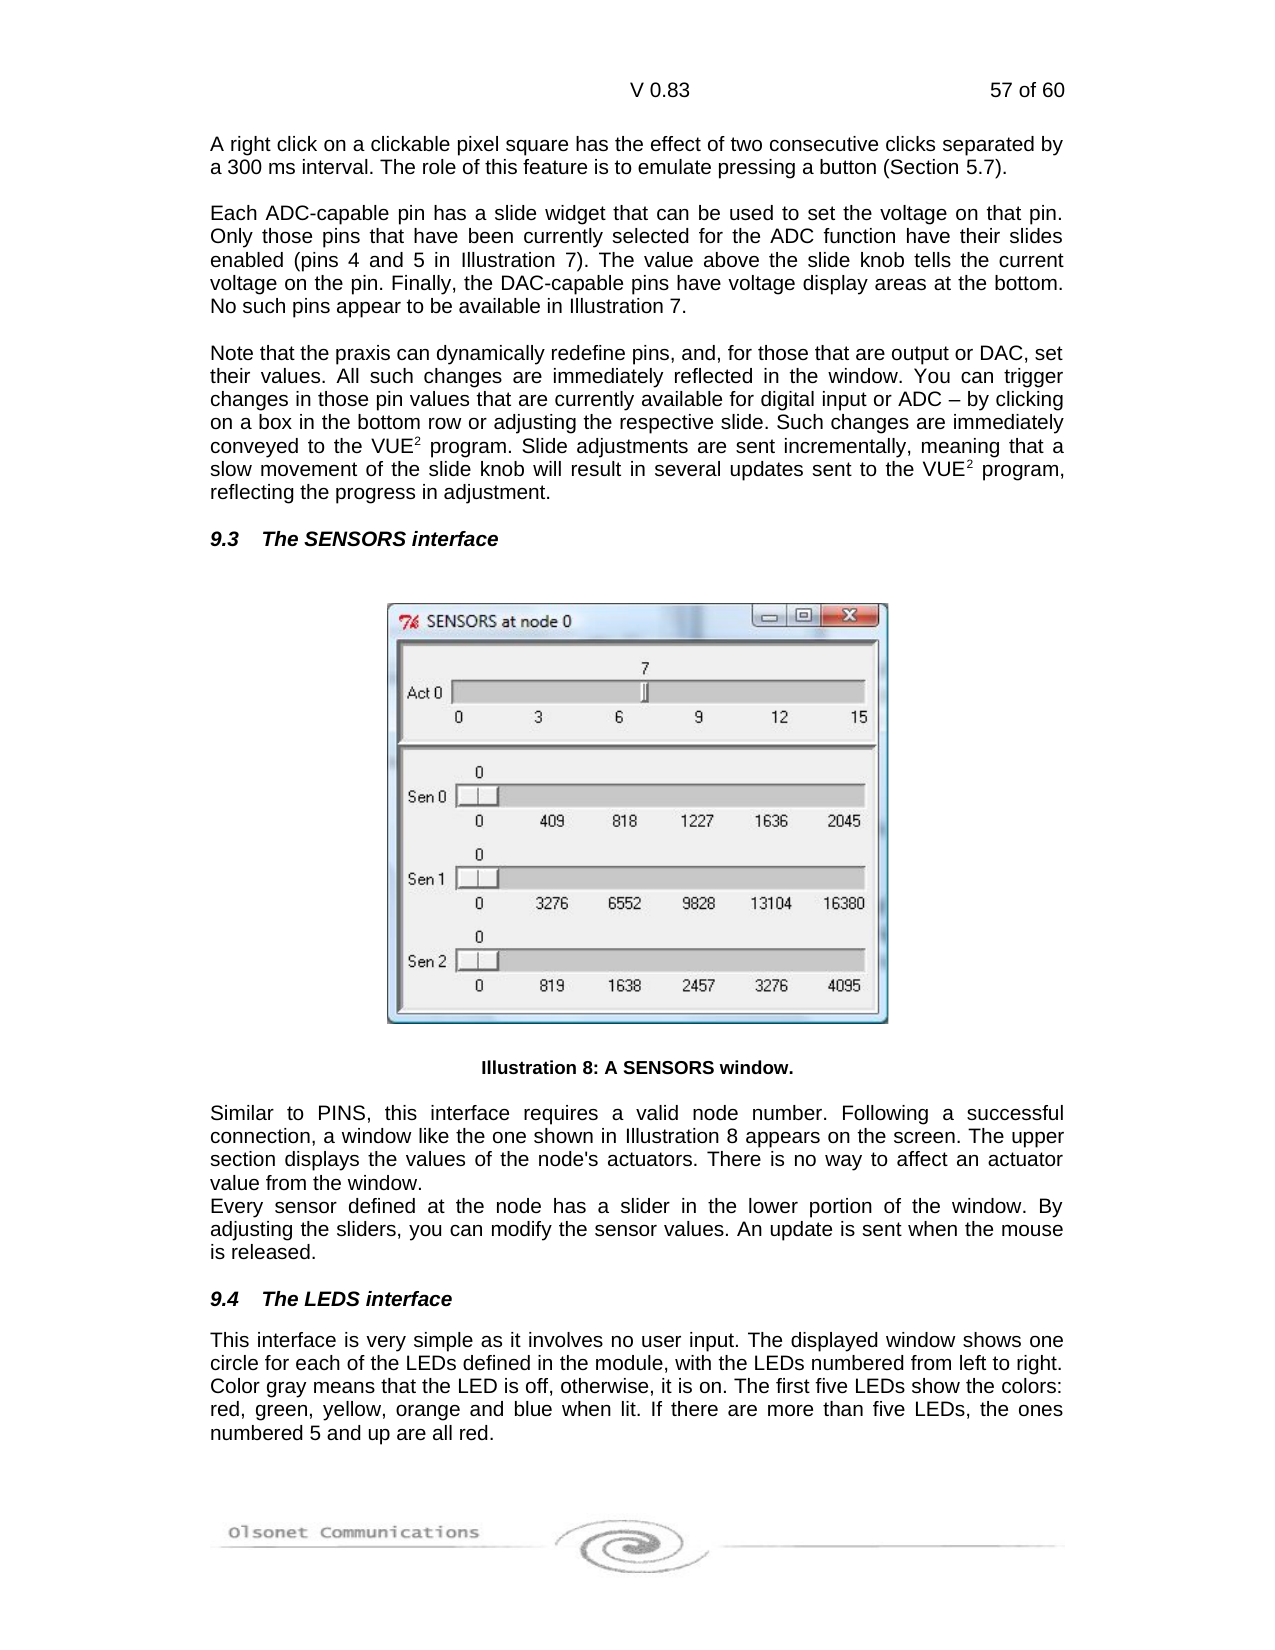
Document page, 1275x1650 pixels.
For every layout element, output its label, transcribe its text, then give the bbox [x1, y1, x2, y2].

text Similar to PINS, this interface requires a valid node number. Following a successful connection, a window like the one shown in Illustration 8 appears on the screen. The upper section displays the values of the node's actuators. There is no way to affect an actuator value from the window. [210, 1101, 1065, 1194]
text Each ADC-capable pin has a slide widget that can be used to set the voltage on that pin. Only those pins that have been currently selected for the ADC function have their slides enabled (pins 4 and 5 in Illustration 7). The value above the slide knob tells the current voltage on the pin. Finally, the DAC-capable pins have voltage display areas at the bottom. No such pins appear to be available in Illustration 7. [210, 202, 1065, 318]
subtitle The SENSORS interface [210, 527, 1065, 550]
text Note that the praxis can dynamically redefine pins, and, for those that are output or DAC, set their values. All such changes are immediately reflected in the window. You can trigger changes in those pin values that are currently available for digital input or ADC – by clicking on a box in the bottom row or adjusting the respective slide. Such changes are immediately conveyed to the VUE2 program. Slide adjustments are sent incrementally, meaning that a slow movement of the slide knob will result in several updates sent to the VUE2 program, reflecting the progress in adjustment. [210, 341, 1065, 504]
text This interface is very simple as it involves no user input. The displayed window shows one circle for each of the LEDs defined in the module, with the LEDs numbered from left to right. Color gray means that the LED is off, otherwise, it is on. The first five LEDs show the colors: red, green, yellow, orange and blue when lit. If there are more than five LEDs, the ones numbered 5 and up are all red. [210, 1328, 1065, 1444]
picture [210, 1504, 1065, 1596]
text Every sensor defined at the node has a slider in the lower portion of the window. By adjusting the sliders, you can modify the sensor values. An update is sent when the mouse is released. [210, 1194, 1065, 1264]
picture [387, 603, 889, 1024]
text A right click on a clickable pixel square has the effect of two consecutive clicks separated by a 300 ms interval. The role of this feature is to emulate pressing a button (Section 5.7). [210, 132, 1065, 179]
subtitle The LEDS interface [210, 1287, 1065, 1310]
text Illustration 8: A SENSORS window. [387, 1057, 888, 1078]
